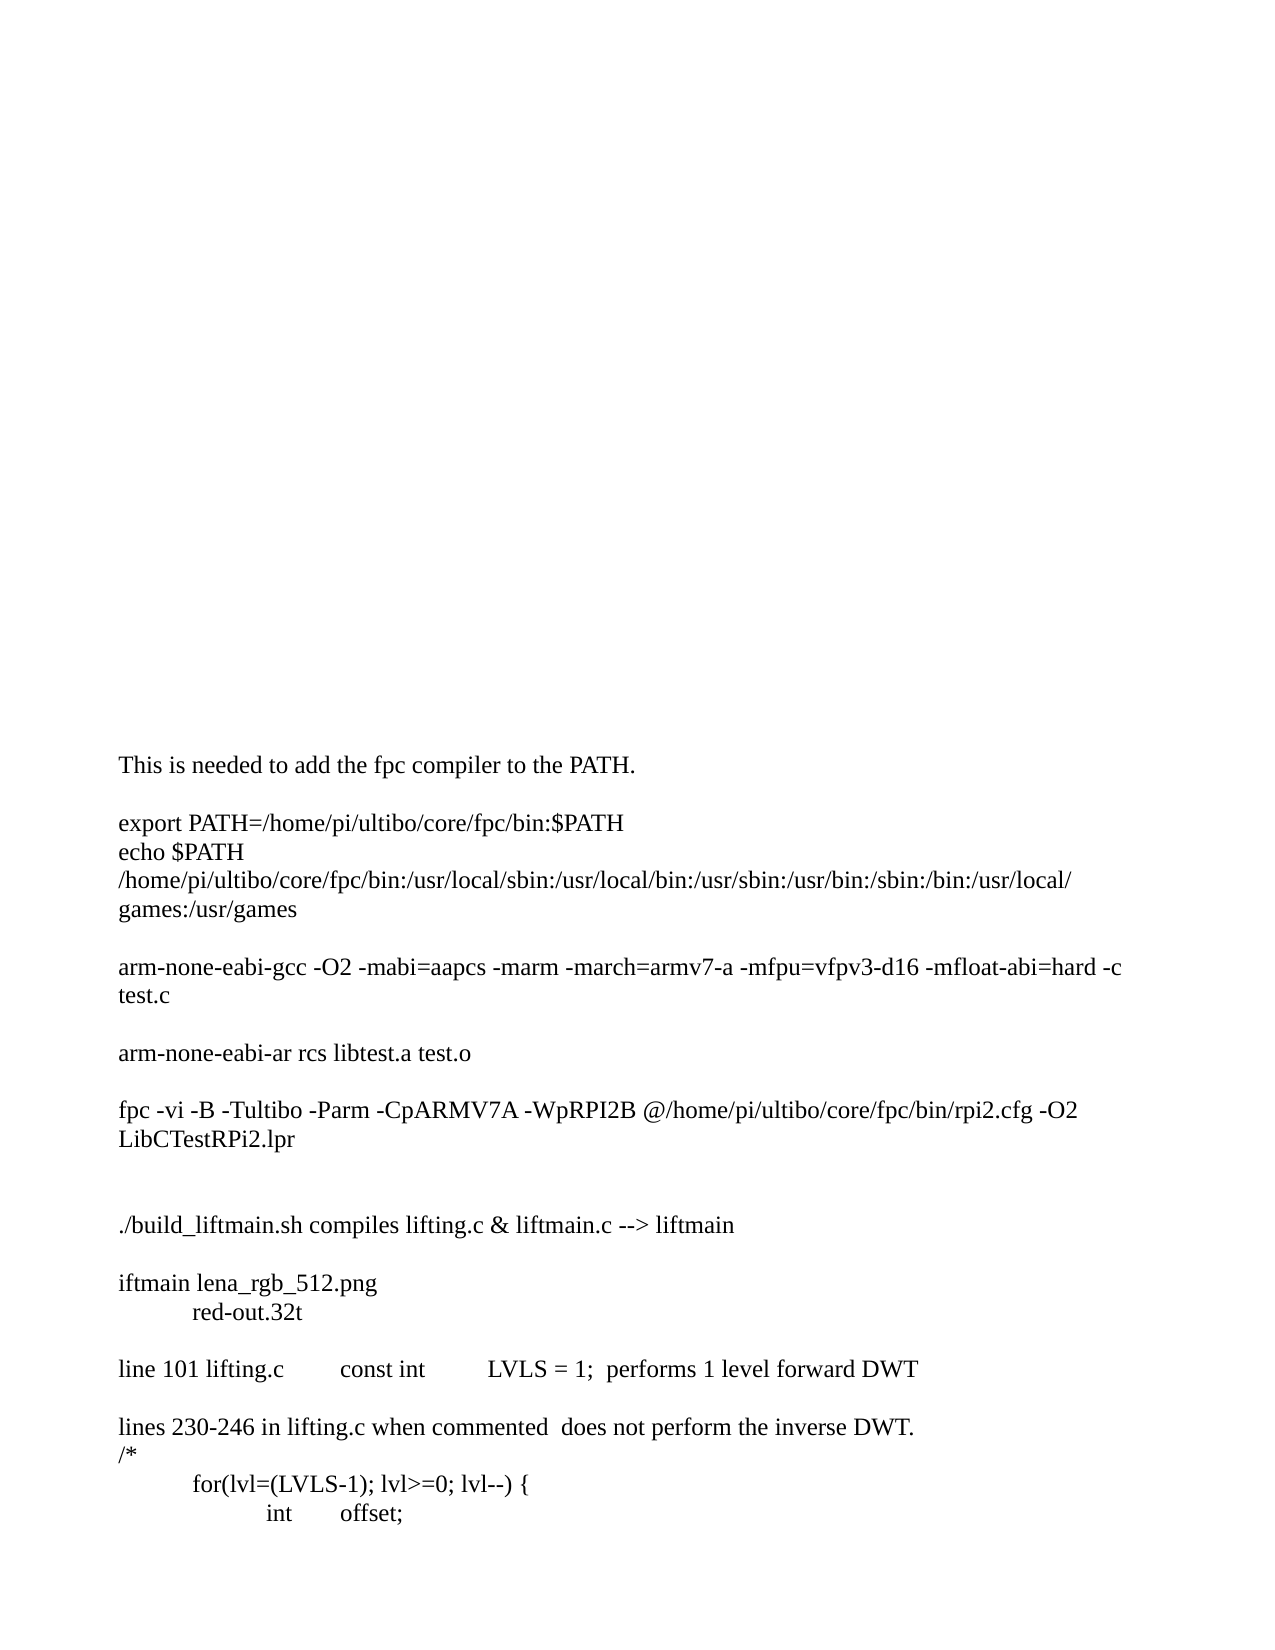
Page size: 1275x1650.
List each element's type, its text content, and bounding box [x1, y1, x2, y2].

text lines 230-246 in lifting.c when commented does not perform the inverse DWT. [118, 1412, 1157, 1441]
text This is needed to add the fpc compiler to the PATH. [118, 751, 1157, 779]
text line 101 lifting.c const int LVLS = 1; performs 1 level forward DWT [118, 1354, 1157, 1383]
text arm-none-eabi-ar rcs libtest.a test.o [118, 1038, 1157, 1067]
text ./build_liftmain.sh compiles lifting.c & liftmain.c --> liftmain [118, 1211, 1157, 1239]
text fpc -vi -B -Tultibo -Parm -CpARMV7A -WpRPI2B @/home/pi/ultibo/core/fpc/bin/rpi2.cfg -O2 LibCTestRPi2.lpr [118, 1096, 1157, 1153]
text /home/pi/ultibo/core/fpc/bin:/usr/local/sbin:/usr/local/bin:/usr/sbin:/usr/bin:/sbin:/bin:/usr/local/games:/usr/games [118, 866, 1157, 923]
text for(lvl=(LVLS-1); lvl>=0; lvl--) { [118, 1469, 1157, 1498]
text iftmain lena_rgb_512.png [118, 1268, 1157, 1297]
text red-out.32t [118, 1297, 1157, 1326]
text export PATH=/home/pi/ultibo/core/fpc/bin:$PATH [118, 808, 1157, 837]
text echo $PATH [118, 837, 1157, 866]
text arm-none-eabi-gcc -O2 -mabi=aapcs -marm -march=armv7-a -mfpu=vfpv3-d16 -mfloat-abi=hard -c test.c [118, 952, 1157, 1009]
text int offset; [118, 1498, 1157, 1527]
text /* [118, 1441, 1157, 1469]
